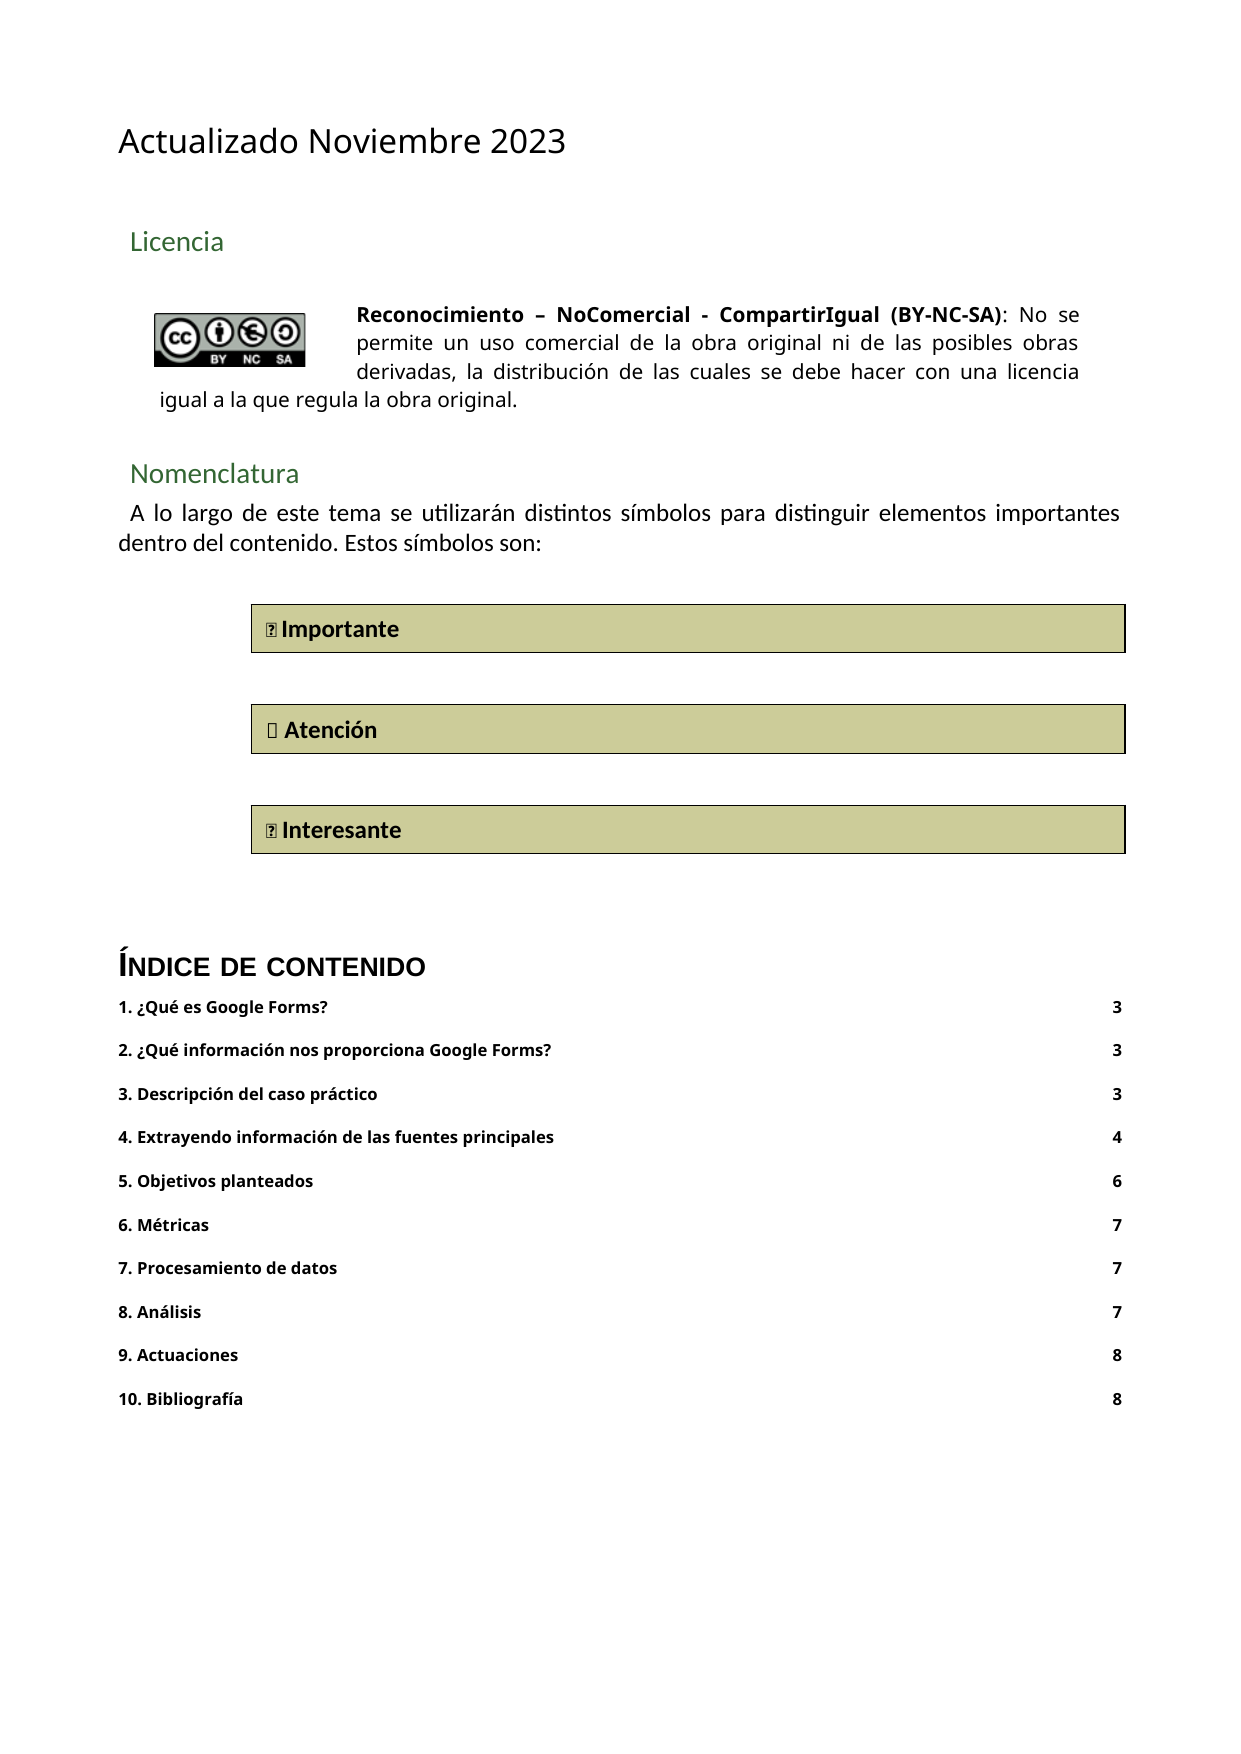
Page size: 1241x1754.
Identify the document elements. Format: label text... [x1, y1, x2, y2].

text Reconocimiento – NoComercial - CompartirIgual (BY-NC-SA): No se permite un uso comercial de la obra original ni de las posibles obras derivadas, la distribución de las cuales se debe hacer con una licencia igual a la que regula la obra original. [159, 300, 1080, 414]
text 6. Métricas 7 [118, 1213, 1122, 1236]
text 2. ¿Qué información nos proporciona Google Forms? 3 [118, 1039, 1122, 1062]
text 9. Actuaciones 8 [118, 1344, 1122, 1367]
text Actualizado Noviembre 2023 [118, 118, 1122, 163]
text 10. Bibliografía 8 [118, 1387, 1122, 1410]
text 3. Descripción del caso práctico 3 [118, 1083, 1122, 1105]
text 1. ¿Qué es Google Forms? 3 [118, 996, 1122, 1018]
text A lo largo de este tema se utilizarán distintos símbolos para distinguir elementos importantes dentro del contenido. Estos símbolos son: [118, 497, 1122, 558]
text 7. Procesamiento de datos 7 [118, 1257, 1122, 1279]
text 4. Extrayendo información de las fuentes principales 4 [118, 1126, 1122, 1149]
text Licencia [118, 223, 1122, 258]
text 8. Análisis 7 [118, 1300, 1122, 1323]
text ❕ Atención [252, 705, 1124, 753]
text Índice de contenido [118, 944, 1122, 983]
text 5. Objetivos planteados 6 [118, 1170, 1122, 1192]
text 📖 Importante [252, 605, 1124, 652]
text 💬 Interesante [252, 806, 1124, 853]
text Nomenclatura [118, 455, 1122, 491]
picture [154, 313, 306, 367]
